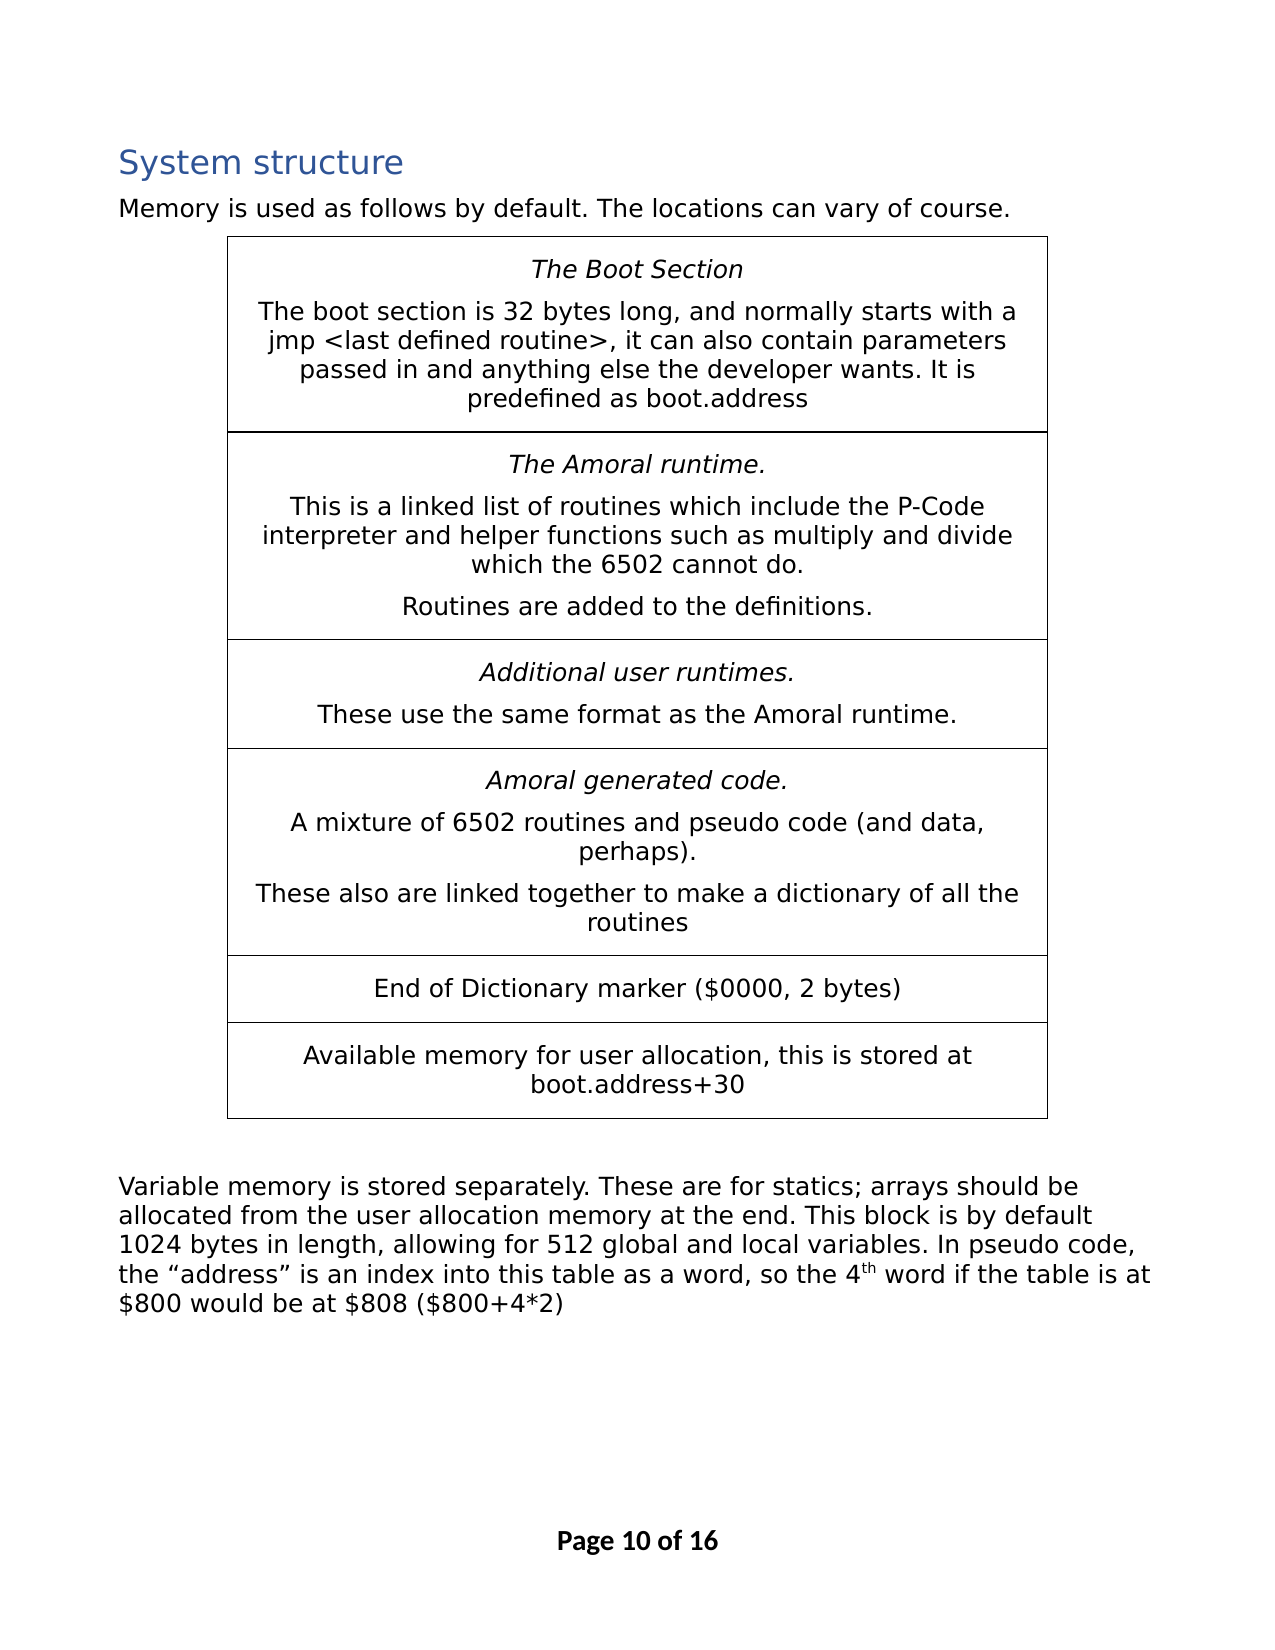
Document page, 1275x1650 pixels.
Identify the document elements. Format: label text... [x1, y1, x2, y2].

table_cell Amoral generated code. A mixture of 6502 routines and pseudo code (and data, perhaps). These also are linked together to make a dictionary of all the routines [228, 749, 1047, 955]
subtitle System structure [118, 143, 1157, 182]
table_header The Boot Section The boot section is 32 bytes long, and normally starts with a jmp <last defined routine>, it can also contain parameters passed in and anything else the developer wants. It is predefined as boot.address [228, 237, 1047, 431]
table_cell End of Dictionary marker ($0000, 2 bytes) [228, 956, 1047, 1022]
table_cell Available memory for user allocation, this is stored at boot.address+30 [228, 1023, 1047, 1117]
table_cell The Amoral runtime. This is a linked list of routines which include the P-Code interpreter and helper functions such as multiply and divide which the 6502 cannot do. Routines are added to the definitions. [228, 433, 1047, 639]
text Memory is used as follows by default. The locations can vary of course. [118, 194, 1157, 223]
table_cell Additional user runtimes. These use the same format as the Amoral runtime. [228, 640, 1047, 747]
text Variable memory is stored separately. These are for statics; arrays should be allocated from the user allocation memory at the end. This block is by default 1024 bytes in length, allowing for 512 global and local variables. In pseudo code, the “address” is an index into this table as a word, so the 4th word if the table is at $800 would be at $808 ($800+4*2) [118, 1172, 1157, 1318]
